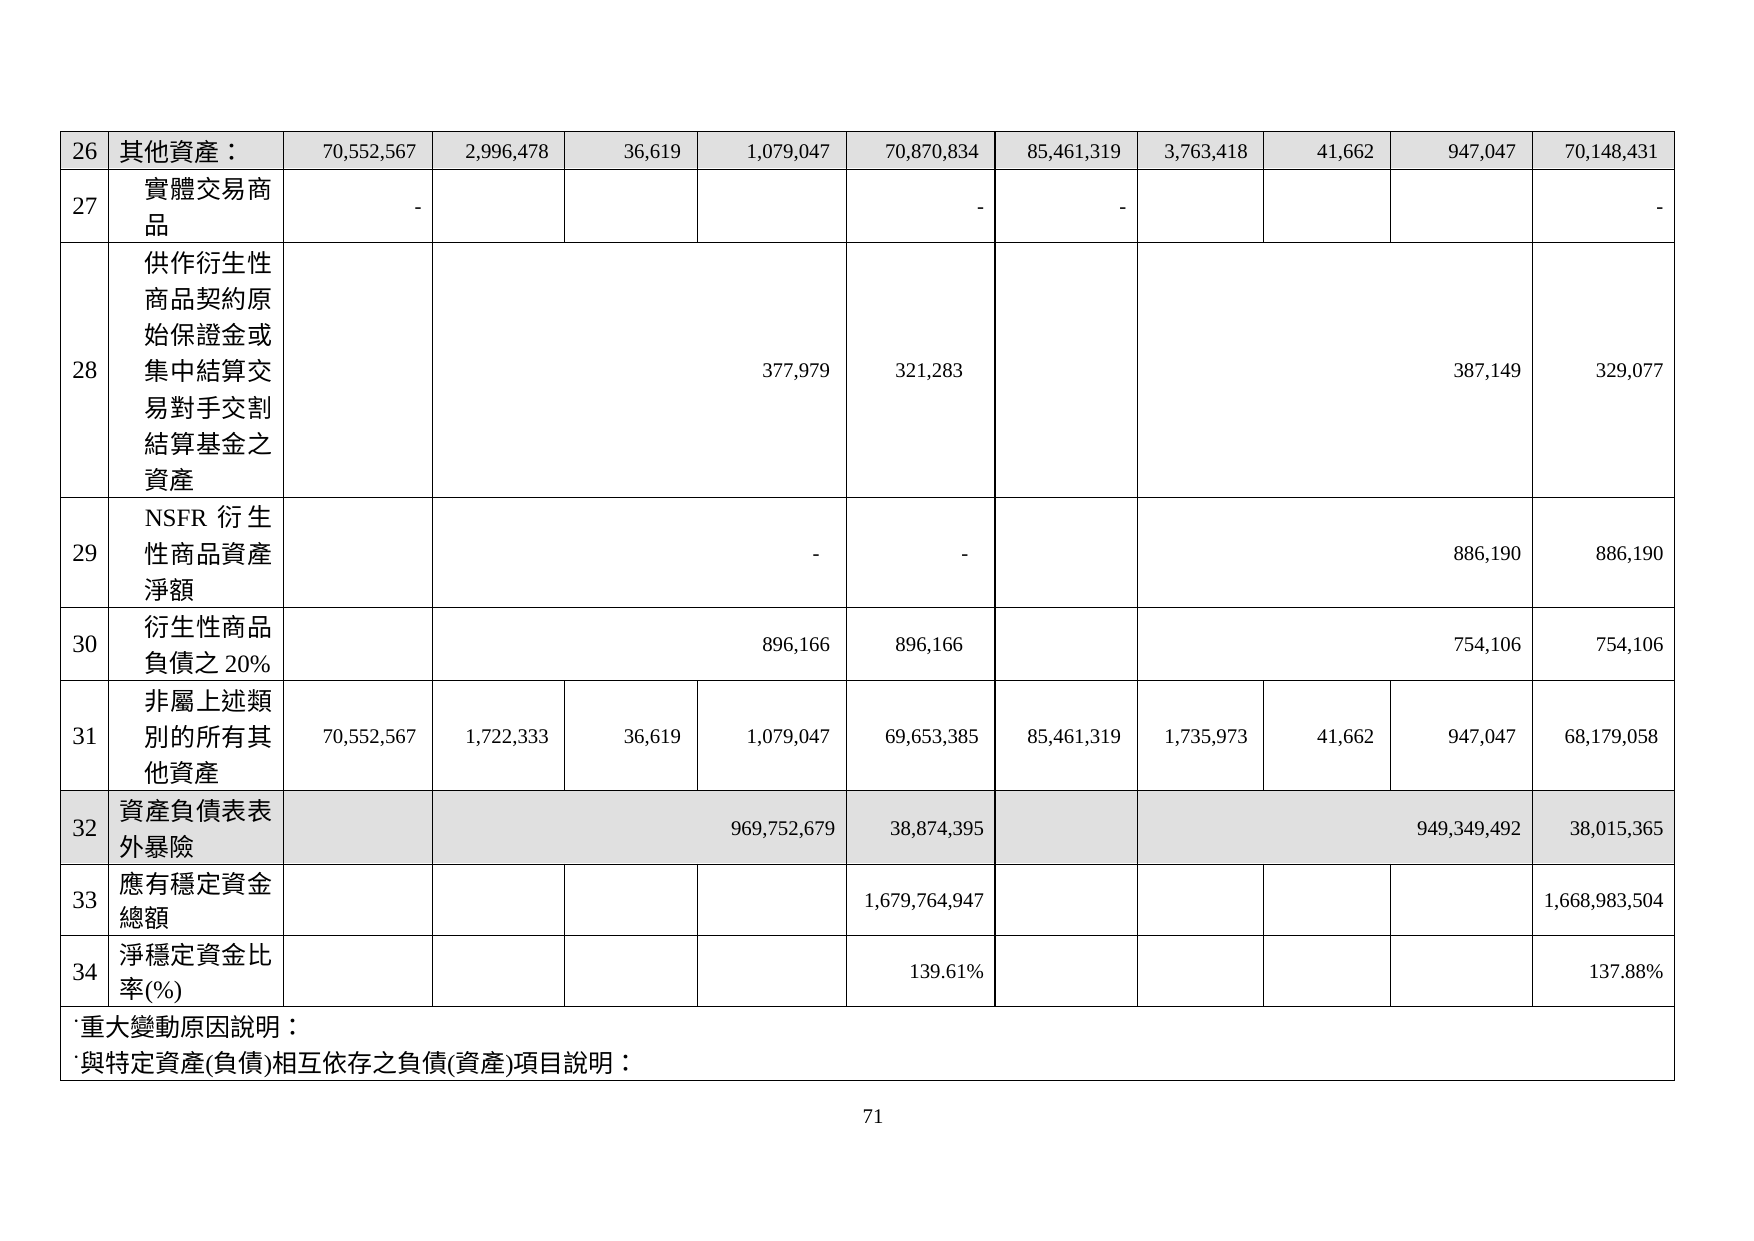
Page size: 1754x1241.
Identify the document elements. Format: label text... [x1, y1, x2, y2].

table_cell 886,190 [1533, 498, 1674, 607]
table_cell 1,668,983,504 [1533, 865, 1674, 935]
table_cell [433, 170, 564, 242]
table_cell - [847, 170, 994, 242]
table_cell 85,461,319 [996, 681, 1137, 790]
table_cell [433, 936, 564, 1006]
table_cell 3,763,418 [1138, 132, 1263, 168]
table_cell 32 [61, 791, 108, 863]
table_cell 36,619 [565, 681, 697, 790]
table_cell [1391, 170, 1532, 242]
table_cell [996, 865, 1137, 935]
table_cell 30 [61, 608, 108, 680]
table_cell 其他資產： [109, 132, 283, 168]
table_cell 377,979 [433, 243, 846, 497]
table_cell [1138, 170, 1263, 242]
table_cell [1138, 865, 1263, 935]
table_cell [565, 170, 697, 242]
table_cell 36,619 [565, 132, 697, 168]
table_cell 1,679,764,947 [847, 865, 994, 935]
table_cell 70,552,567 [284, 132, 432, 168]
table_cell 34 [61, 936, 108, 1006]
table_cell [1391, 936, 1532, 1006]
table_cell 1,722,333 [433, 681, 564, 790]
table_cell [996, 791, 1137, 863]
table_cell 27 [61, 170, 108, 242]
table_cell [284, 865, 432, 935]
table_cell 69,653,385 [847, 681, 994, 790]
table_cell 896,166 [433, 608, 846, 680]
table_cell - [284, 170, 432, 242]
table_cell [996, 243, 1137, 497]
table_cell 38,874,395 [847, 791, 994, 863]
table_cell 2,996,478 [433, 132, 564, 168]
table_cell 1,079,047 [698, 132, 846, 168]
table_cell 非屬上述類別的所有其他資產 [109, 681, 283, 790]
table_cell 754,106 [1533, 608, 1674, 680]
table_cell 139.61% [847, 936, 994, 1006]
table_cell 329,077 [1533, 243, 1674, 497]
table_cell - [996, 170, 1137, 242]
table_cell [996, 498, 1137, 607]
table_cell 85,461,319 [996, 132, 1137, 168]
table_cell 70,870,834 [847, 132, 994, 168]
table_cell 947,047 [1391, 132, 1532, 168]
table_cell 70,148,431 [1533, 132, 1674, 168]
table_cell 387,149 [1138, 243, 1532, 497]
table_cell [565, 865, 697, 935]
table_cell 26 [61, 132, 108, 168]
table_cell 41,662 [1264, 681, 1390, 790]
table_cell [565, 936, 697, 1006]
table_cell [433, 865, 564, 935]
table_cell 1,735,973 [1138, 681, 1263, 790]
table_cell 33 [61, 865, 108, 935]
table_cell 137.88% [1533, 936, 1674, 1006]
table_cell 68,179,058 [1533, 681, 1674, 790]
table_cell [284, 498, 432, 607]
table_cell 實體交易商品 [109, 170, 283, 242]
table_cell [1264, 865, 1390, 935]
table_cell [284, 936, 432, 1006]
table_cell [698, 865, 846, 935]
table_cell [698, 936, 846, 1006]
table_cell 資產負債表表外暴險 [109, 791, 283, 863]
table_cell 1,079,047 [698, 681, 846, 790]
table_cell 29 [61, 498, 108, 607]
table_cell 41,662 [1264, 132, 1390, 168]
table_cell - [847, 498, 994, 607]
table_cell - [1533, 170, 1674, 242]
table_cell [1138, 936, 1263, 1006]
table_cell 969,752,679 [433, 791, 846, 863]
table_cell 應有穩定資金總額 [109, 865, 283, 935]
table_cell - [433, 498, 846, 607]
table_cell 886,190 [1138, 498, 1532, 607]
table_cell [698, 170, 846, 242]
table_cell [1264, 170, 1390, 242]
table_cell 淨穩定資金比率(%) [109, 936, 283, 1006]
table_cell [1264, 936, 1390, 1006]
table_cell [284, 608, 432, 680]
table_cell ˙重大變動原因說明： ˙與特定資產(負債)相互依存之負債(資產)項目說明： [61, 1007, 1674, 1080]
table_cell 衍生性商品負債之20% [109, 608, 283, 680]
table_cell 28 [61, 243, 108, 497]
table_cell 896,166 [847, 608, 994, 680]
table_cell NSFR衍生性商品資產淨額 [109, 498, 283, 607]
table_cell 321,283 [847, 243, 994, 497]
table_cell 70,552,567 [284, 681, 432, 790]
table_cell [996, 936, 1137, 1006]
table_cell 供作衍生性商品契約原始保證金或集中結算交易對手交割結算基金之資產 [109, 243, 283, 497]
table_cell [996, 608, 1137, 680]
table_cell [1391, 865, 1532, 935]
table_cell [284, 791, 432, 863]
table_cell 754,106 [1138, 608, 1532, 680]
table_cell 949,349,492 [1138, 791, 1532, 863]
table_cell 947,047 [1391, 681, 1532, 790]
table_cell 38,015,365 [1533, 791, 1674, 863]
table_cell [284, 243, 432, 497]
table_cell 31 [61, 681, 108, 790]
